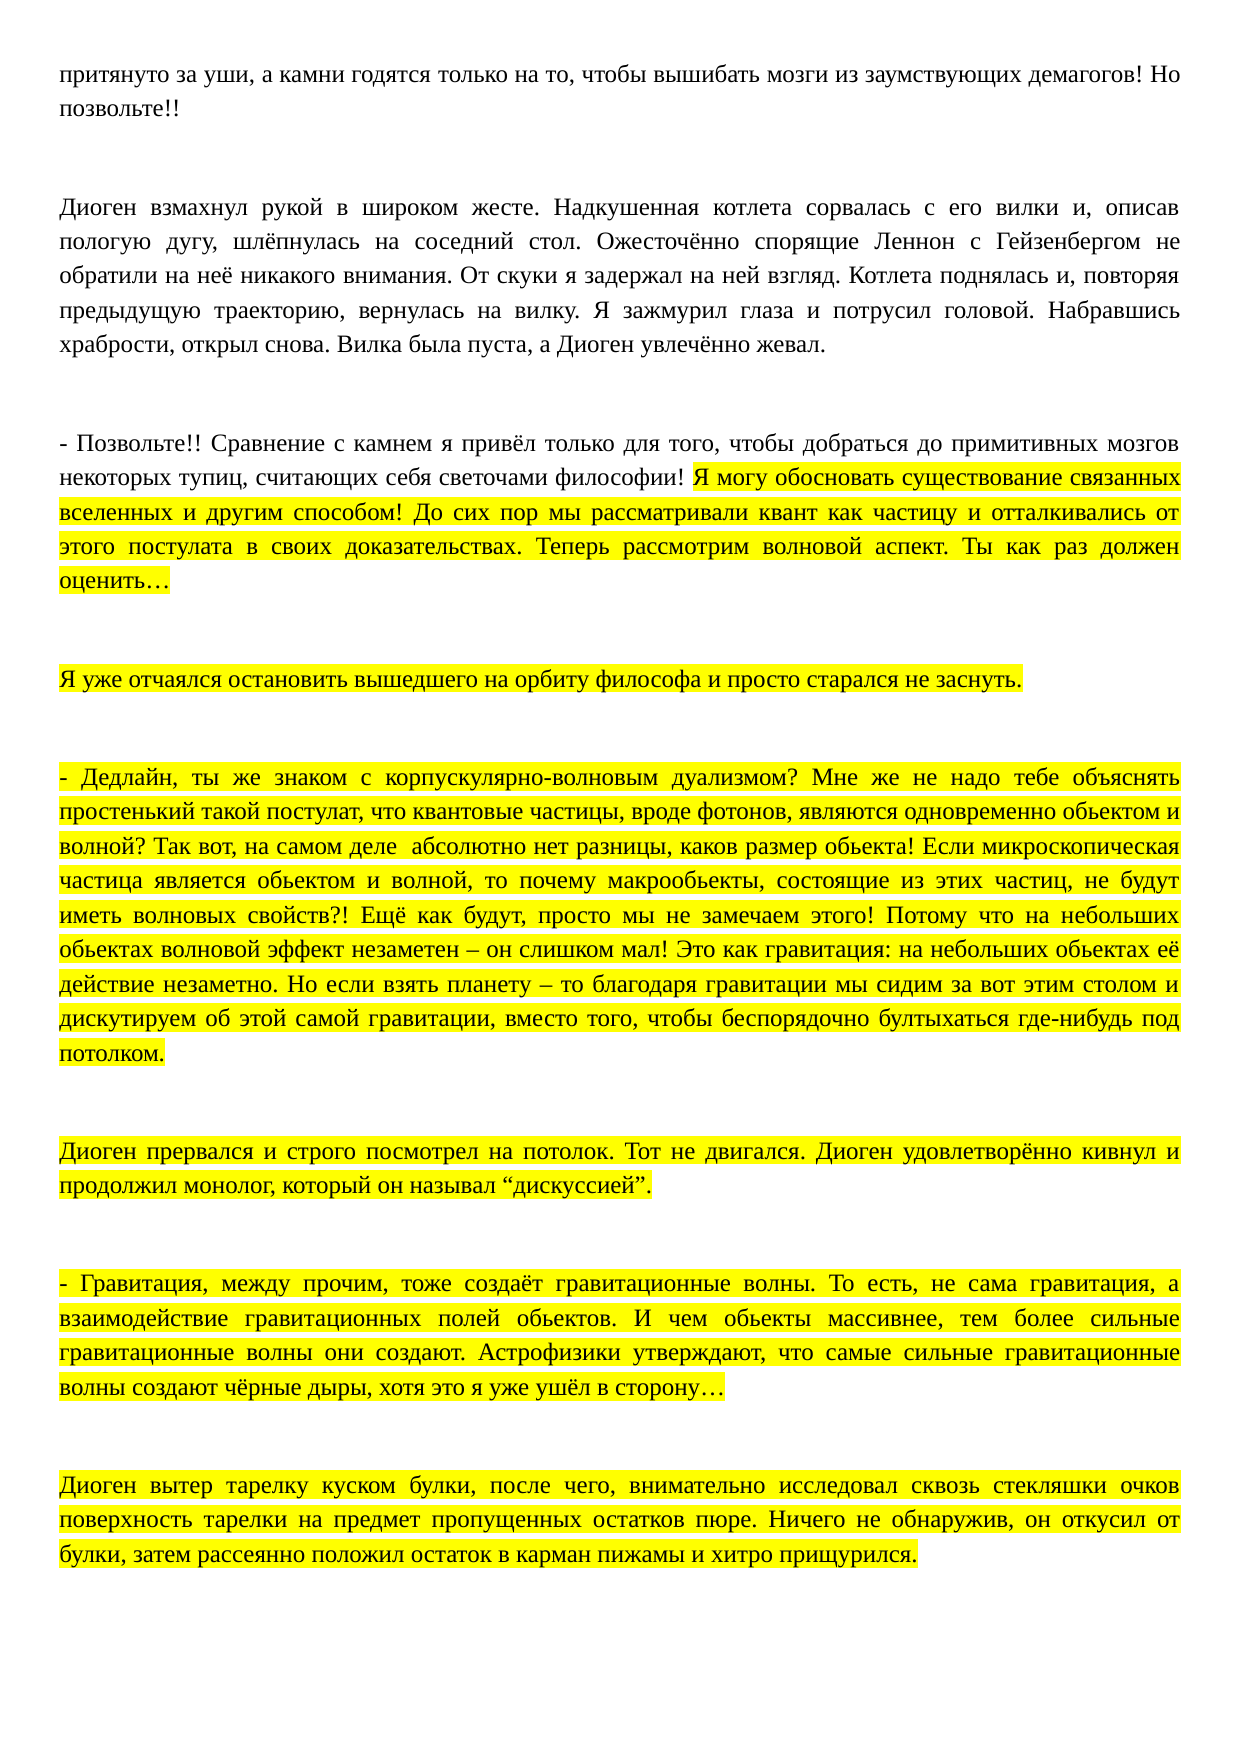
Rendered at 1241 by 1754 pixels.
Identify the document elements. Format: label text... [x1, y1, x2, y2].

text Диоген вытер тарелку куском булки, после чего, внимательно исследовал сквозь стекляшки очков поверхность тарелки на предмет пропущенных остатков пюре. Ничего не обнаружив, он откусил от булки, затем рассеянно положил остаток в карман пижамы и хитро прищурился. [59, 1470, 1181, 1568]
text Я уже отчаялся остановить вышедшего на орбиту философа и просто старался не заснуть. [59, 664, 1181, 692]
text Диоген взмахнул рукой в широком жесте. Надкушенная котлета сорвалась с его вилки и, описав пологую дугу, шлёпнулась на соседний стол. Ожесточённо спорящие Леннон с Гейзенбергом не обратили на неё никакого внимания. От скуки я задержал на ней взгляд. Котлета поднялась и, повторяя предыдущую траекторию, вернулась на вилку. Я зажмурил глаза и потрусил головой. Набравшись храбрости, открыл снова. Вилка была пуста, а Диоген увлечённо жевал. [59, 192, 1181, 358]
text Диоген прервался и строго посмотрел на потолок. Тот не двигался. Диоген удовлетворённо кивнул и продолжил монолог, который он называл “дискуссией”. [59, 1136, 1181, 1199]
text притянуто за уши, а камни годятся только на то, чтобы вышибать мозги из заумствующих демагогов! Но позвольте!! [59, 59, 1181, 122]
text - Позвольте!! Сравнение с камнем я привёл только для того, чтобы добраться до примитивных мозгов некоторых тупиц, считающих себя светочами философии! Я могу обосновать существование связанных вселенных и другим способом! До сих пор мы рассматривали квант как частицу и отталкивались от этого постулата в своих доказательствах. Теперь рассмотрим волновой аспект. Ты как раз должен оценить… [59, 428, 1181, 594]
text - Дедлайн, ты же знаком с корпускулярно-волновым дуализмом? Мне же не надо тебе объяснять простенький такой постулат, что квантовые частицы, вроде фотонов, являются одновременно обьектом и волной? Так вот, на самом деле абсолютно нет разницы, каков размер обьекта! Если микроскопическая частица является обьектом и волной, то почему макрообьекты, состоящие из этих частиц, не будут иметь волновых свойств?! Ещё как будут, просто мы не замечаем этого! Потому что на небольших обьектах волновой эффект незаметен – он слишком мал! Это как гравитация: на небольших обьектах её действие незаметно. Но если взять планету – то благодаря гравитации мы сидим за вот этим столом и дискутируем об этой самой гравитации, вместо того, чтобы беспорядочно бултыхаться где-нибудь под потолком. [59, 762, 1181, 1066]
text - Гравитация, между прочим, тоже создаёт гравитационные волны. То есть, не сама гравитация, а взаимодействие гравитационных полей обьектов. И чем обьекты массивнее, тем более сильные гравитационные волны они создают. Астрофизики утверждают, что самые сильные гравитационные волны создают чёрные дыры, хотя это я уже ушёл в сторону… [59, 1268, 1181, 1401]
